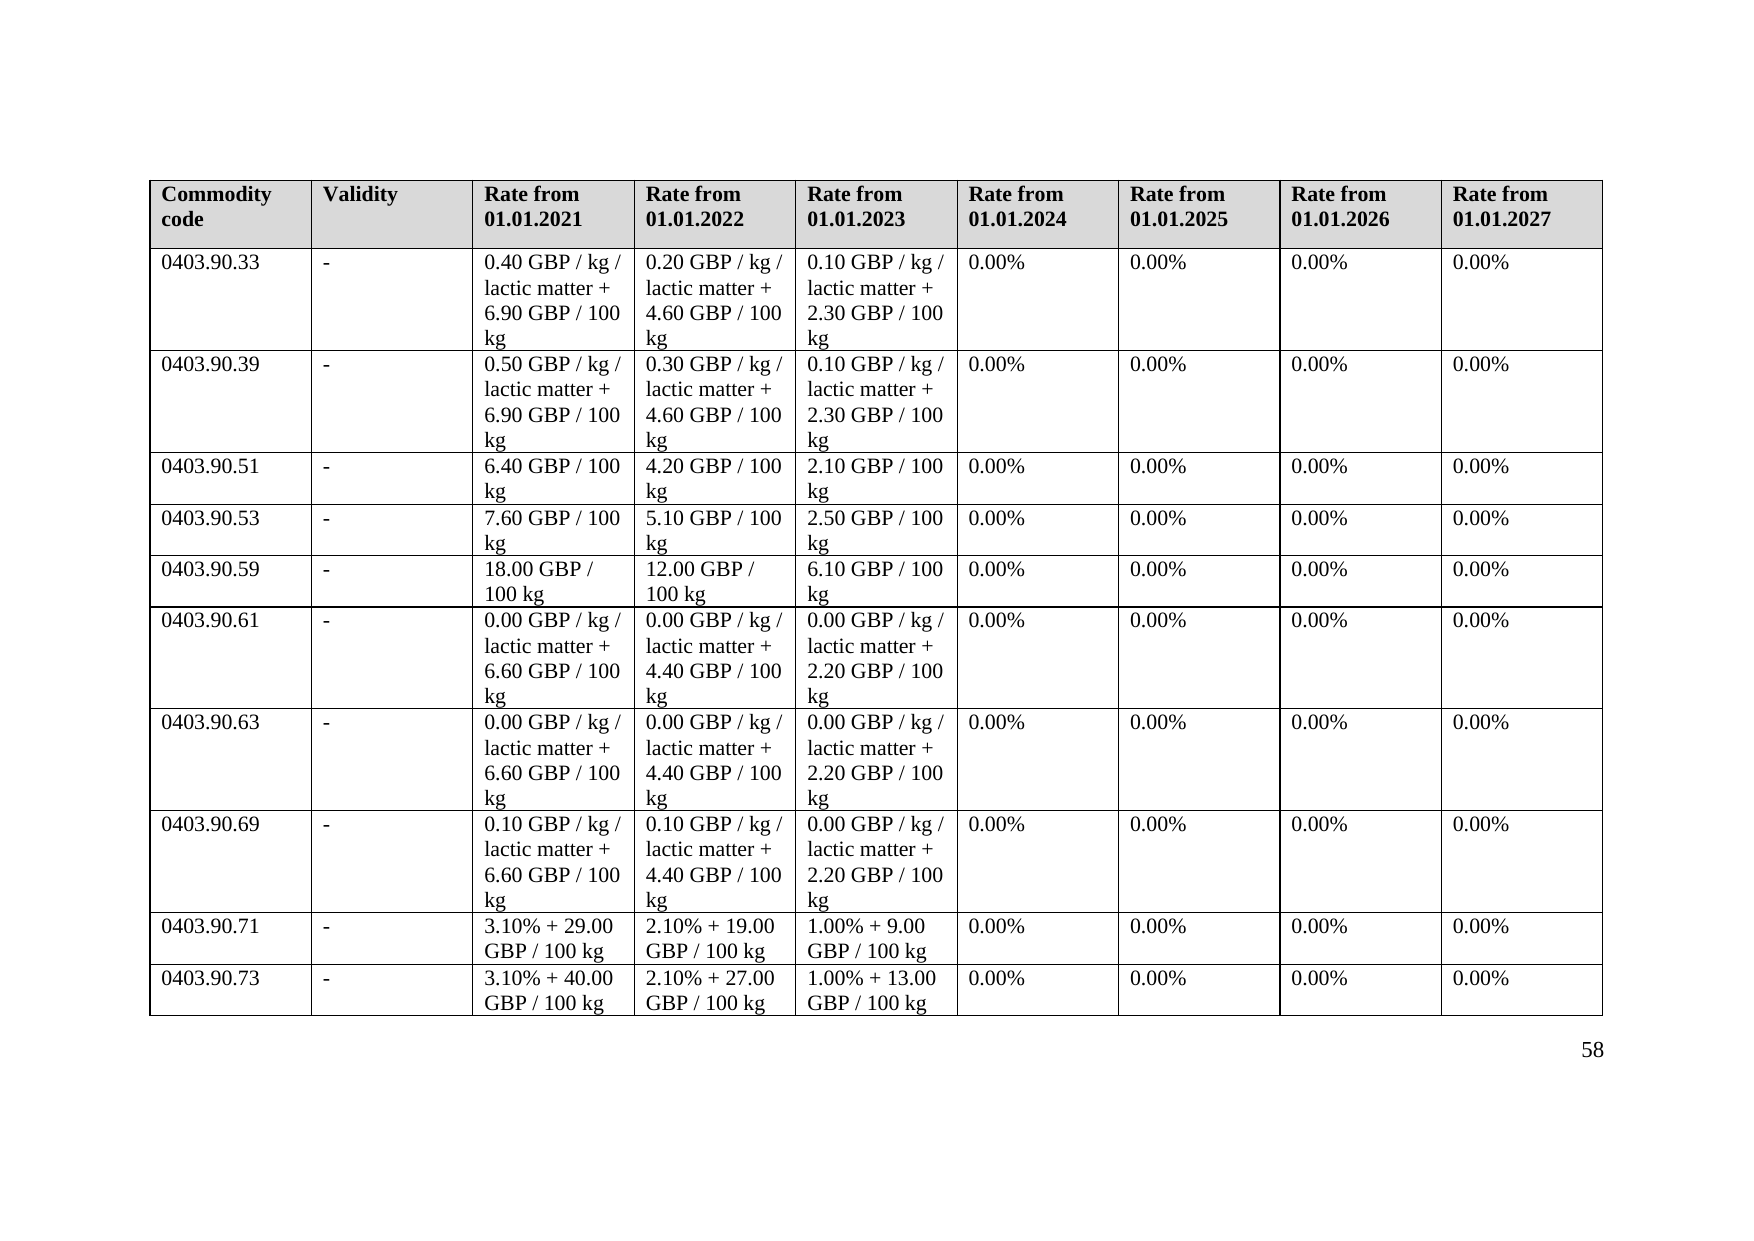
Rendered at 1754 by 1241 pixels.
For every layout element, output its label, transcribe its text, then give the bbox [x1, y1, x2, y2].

table_cell 0403.90.39 [151, 351, 311, 452]
table_cell 0.00% [1442, 505, 1602, 555]
table_cell 0.10 GBP / kg / lactic matter + 2.30 GBP / 100 kg [796, 249, 957, 350]
table_cell 0.00% [1442, 811, 1602, 912]
table_cell 0.00 GBP / kg / lactic matter + 6.60 GBP / 100 kg [473, 709, 634, 810]
table_cell 0.40 GBP / kg / lactic matter + 6.90 GBP / 100 kg [473, 249, 634, 350]
table_cell 0.00% [1281, 913, 1441, 963]
table_cell 0.00% [1119, 913, 1279, 963]
table_cell 5.10 GBP / 100 kg [635, 505, 795, 555]
table_cell 0.00% [958, 709, 1118, 810]
table_cell 6.40 GBP / 100 kg [473, 453, 634, 503]
table_cell 0.00% [958, 608, 1118, 708]
table_cell 0.00% [1119, 608, 1279, 708]
table_cell 1.00% + 13.00 GBP / 100 kg [796, 965, 957, 1015]
table_cell 0.00% [1119, 965, 1279, 1015]
table_cell - [312, 505, 472, 555]
table_cell - [312, 351, 472, 452]
table_cell 0403.90.71 [151, 913, 311, 963]
table_cell 0.00 GBP / kg / lactic matter + 4.40 GBP / 100 kg [635, 608, 795, 708]
table_header Rate from 01.01.2023 [796, 181, 957, 248]
table_cell 0.00% [1442, 556, 1602, 606]
table_cell 0.00% [1442, 608, 1602, 708]
table_cell 0403.90.73 [151, 965, 311, 1015]
table_cell 0.10 GBP / kg / lactic matter + 2.30 GBP / 100 kg [796, 351, 957, 452]
table_cell 0.00% [958, 913, 1118, 963]
table_cell 2.10% + 19.00 GBP / 100 kg [635, 913, 795, 963]
table_cell 0403.90.51 [151, 453, 311, 503]
table_cell 2.10% + 27.00 GBP / 100 kg [635, 965, 795, 1015]
table_cell - [312, 556, 472, 606]
table_header Rate from 01.01.2027 [1442, 181, 1602, 248]
table_cell 4.20 GBP / 100 kg [635, 453, 795, 503]
table_cell - [312, 811, 472, 912]
table_cell 3.10% + 29.00 GBP / 100 kg [473, 913, 634, 963]
table_cell 2.10 GBP / 100 kg [796, 453, 957, 503]
table_cell 0.00% [1119, 249, 1279, 350]
table_cell 0.00% [958, 453, 1118, 503]
table_cell - [312, 709, 472, 810]
table_cell 0.00% [958, 965, 1118, 1015]
table_cell 2.50 GBP / 100 kg [796, 505, 957, 555]
table_cell 0.00% [1442, 351, 1602, 452]
table_cell 0.50 GBP / kg / lactic matter + 6.90 GBP / 100 kg [473, 351, 634, 452]
table_cell 0.00% [1281, 249, 1441, 350]
table_cell 0.00 GBP / kg / lactic matter + 2.20 GBP / 100 kg [796, 811, 957, 912]
table_cell 0.00% [1281, 505, 1441, 555]
table_cell 0.00% [1281, 608, 1441, 708]
table_cell 0403.90.61 [151, 608, 311, 708]
table_cell 0.00% [958, 811, 1118, 912]
table_cell 0.30 GBP / kg / lactic matter + 4.60 GBP / 100 kg [635, 351, 795, 452]
table_cell 0.10 GBP / kg / lactic matter + 6.60 GBP / 100 kg [473, 811, 634, 912]
table_header Rate from 01.01.2025 [1119, 181, 1279, 248]
table_cell 0.10 GBP / kg / lactic matter + 4.40 GBP / 100 kg [635, 811, 795, 912]
table_cell 0403.90.53 [151, 505, 311, 555]
table_cell 0.00% [1281, 965, 1441, 1015]
table_cell 0.00% [1281, 811, 1441, 912]
table_cell 0403.90.63 [151, 709, 311, 810]
table_cell - [312, 608, 472, 708]
table_cell 18.00 GBP / 100 kg [473, 556, 634, 606]
table_cell 0403.90.59 [151, 556, 311, 606]
table_header Rate from 01.01.2024 [958, 181, 1118, 248]
table_header Validity [312, 181, 472, 248]
table_header Rate from 01.01.2022 [635, 181, 795, 248]
table_cell 0.00% [958, 556, 1118, 606]
table_cell 0.00 GBP / kg / lactic matter + 6.60 GBP / 100 kg [473, 608, 634, 708]
table_header Commodity code [151, 181, 311, 248]
table_cell - [312, 249, 472, 350]
table_cell 0.00% [1119, 811, 1279, 912]
table_cell - [312, 453, 472, 503]
table_cell 7.60 GBP / 100 kg [473, 505, 634, 555]
table_cell 0.00% [1442, 249, 1602, 350]
table_cell 0.00 GBP / kg / lactic matter + 2.20 GBP / 100 kg [796, 608, 957, 708]
table_header Rate from 01.01.2021 [473, 181, 634, 248]
table_cell 0.00% [1119, 556, 1279, 606]
table_cell 0.00% [1119, 453, 1279, 503]
table_cell 0.00% [1442, 709, 1602, 810]
table_cell 0.20 GBP / kg / lactic matter + 4.60 GBP / 100 kg [635, 249, 795, 350]
table_cell 3.10% + 40.00 GBP / 100 kg [473, 965, 634, 1015]
table_cell 0.00% [958, 505, 1118, 555]
table_cell 1.00% + 9.00 GBP / 100 kg [796, 913, 957, 963]
table_cell 0.00 GBP / kg / lactic matter + 4.40 GBP / 100 kg [635, 709, 795, 810]
table_cell 0.00% [1281, 351, 1441, 452]
table_cell 0.00% [1281, 453, 1441, 503]
table_cell 0.00% [1281, 556, 1441, 606]
table_cell 0403.90.33 [151, 249, 311, 350]
table_cell 12.00 GBP / 100 kg [635, 556, 795, 606]
table_cell 0.00% [1119, 351, 1279, 452]
table_cell 0.00% [1119, 505, 1279, 555]
table_cell - [312, 913, 472, 963]
table_cell 0.00% [1442, 453, 1602, 503]
table_cell 0.00% [1442, 913, 1602, 963]
table_cell 0.00% [1442, 965, 1602, 1015]
table_cell - [312, 965, 472, 1015]
table_cell 0403.90.69 [151, 811, 311, 912]
table_header Rate from 01.01.2026 [1281, 181, 1441, 248]
table_cell 0.00% [1119, 709, 1279, 810]
table_cell 6.10 GBP / 100 kg [796, 556, 957, 606]
table_cell 0.00 GBP / kg / lactic matter + 2.20 GBP / 100 kg [796, 709, 957, 810]
table_cell 0.00% [958, 249, 1118, 350]
table_cell 0.00% [958, 351, 1118, 452]
table_cell 0.00% [1281, 709, 1441, 810]
